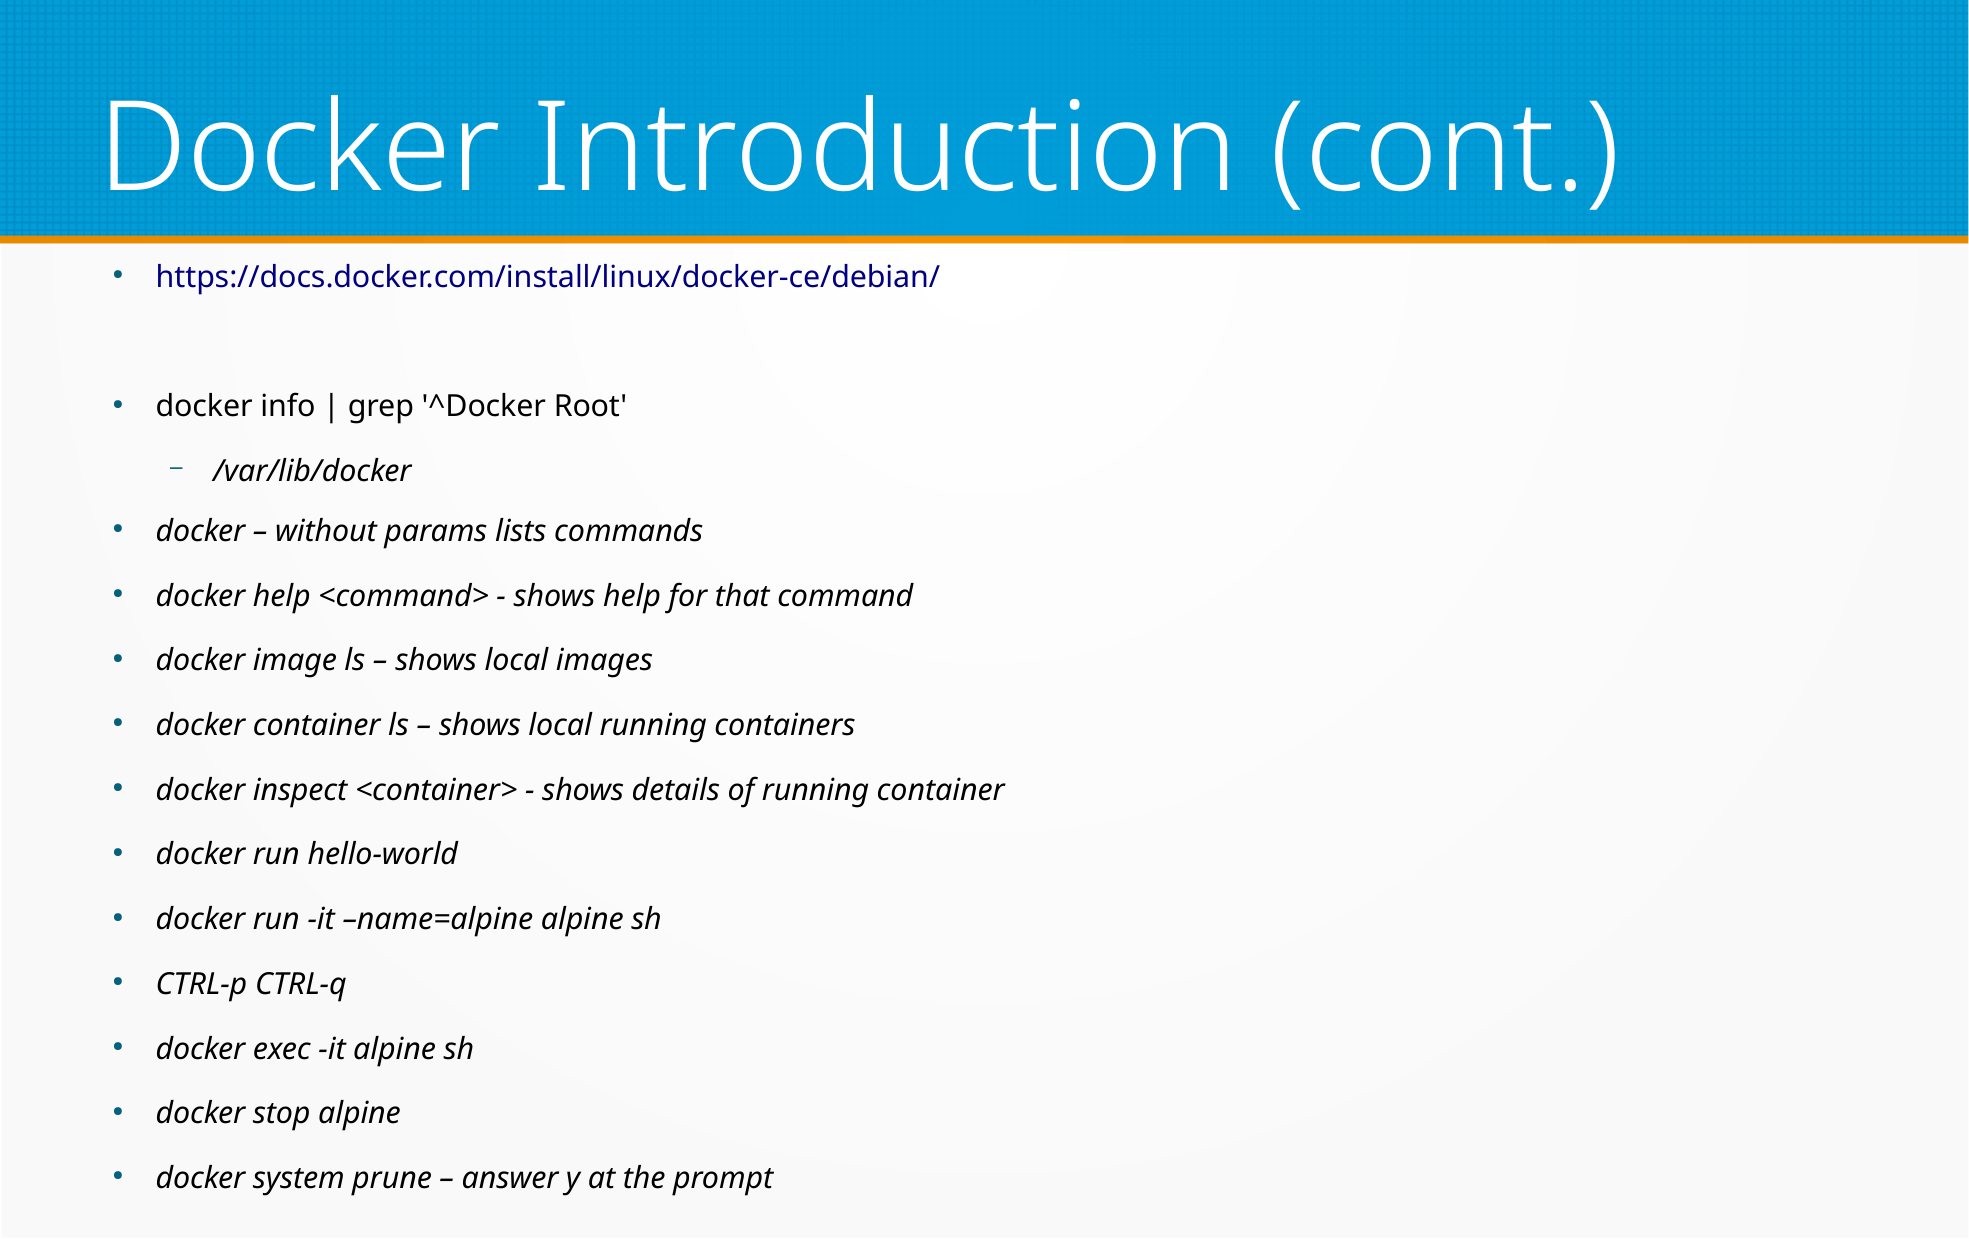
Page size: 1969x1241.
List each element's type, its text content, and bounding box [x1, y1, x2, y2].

list https://docs.docker.com/install/linux/docker-ce/debian/ docker info | grep '^Docker Root' /var/lib/docker docker – without params lists commands docker help <command> - shows help for that command docker image ls – shows local images docker container ls – shows local running containers docker inspect <container> - shows details of running container docker run hello-world docker run -it –name=alpine alpine sh CTRL-p CTRL-q docker exec -it alpine sh docker stop alpine docker system prune – answer y at the prompt [98, 255, 1861, 1201]
picture [0, 236, 1969, 1241]
title Docker Introduction (cont.) [98, 19, 1870, 227]
